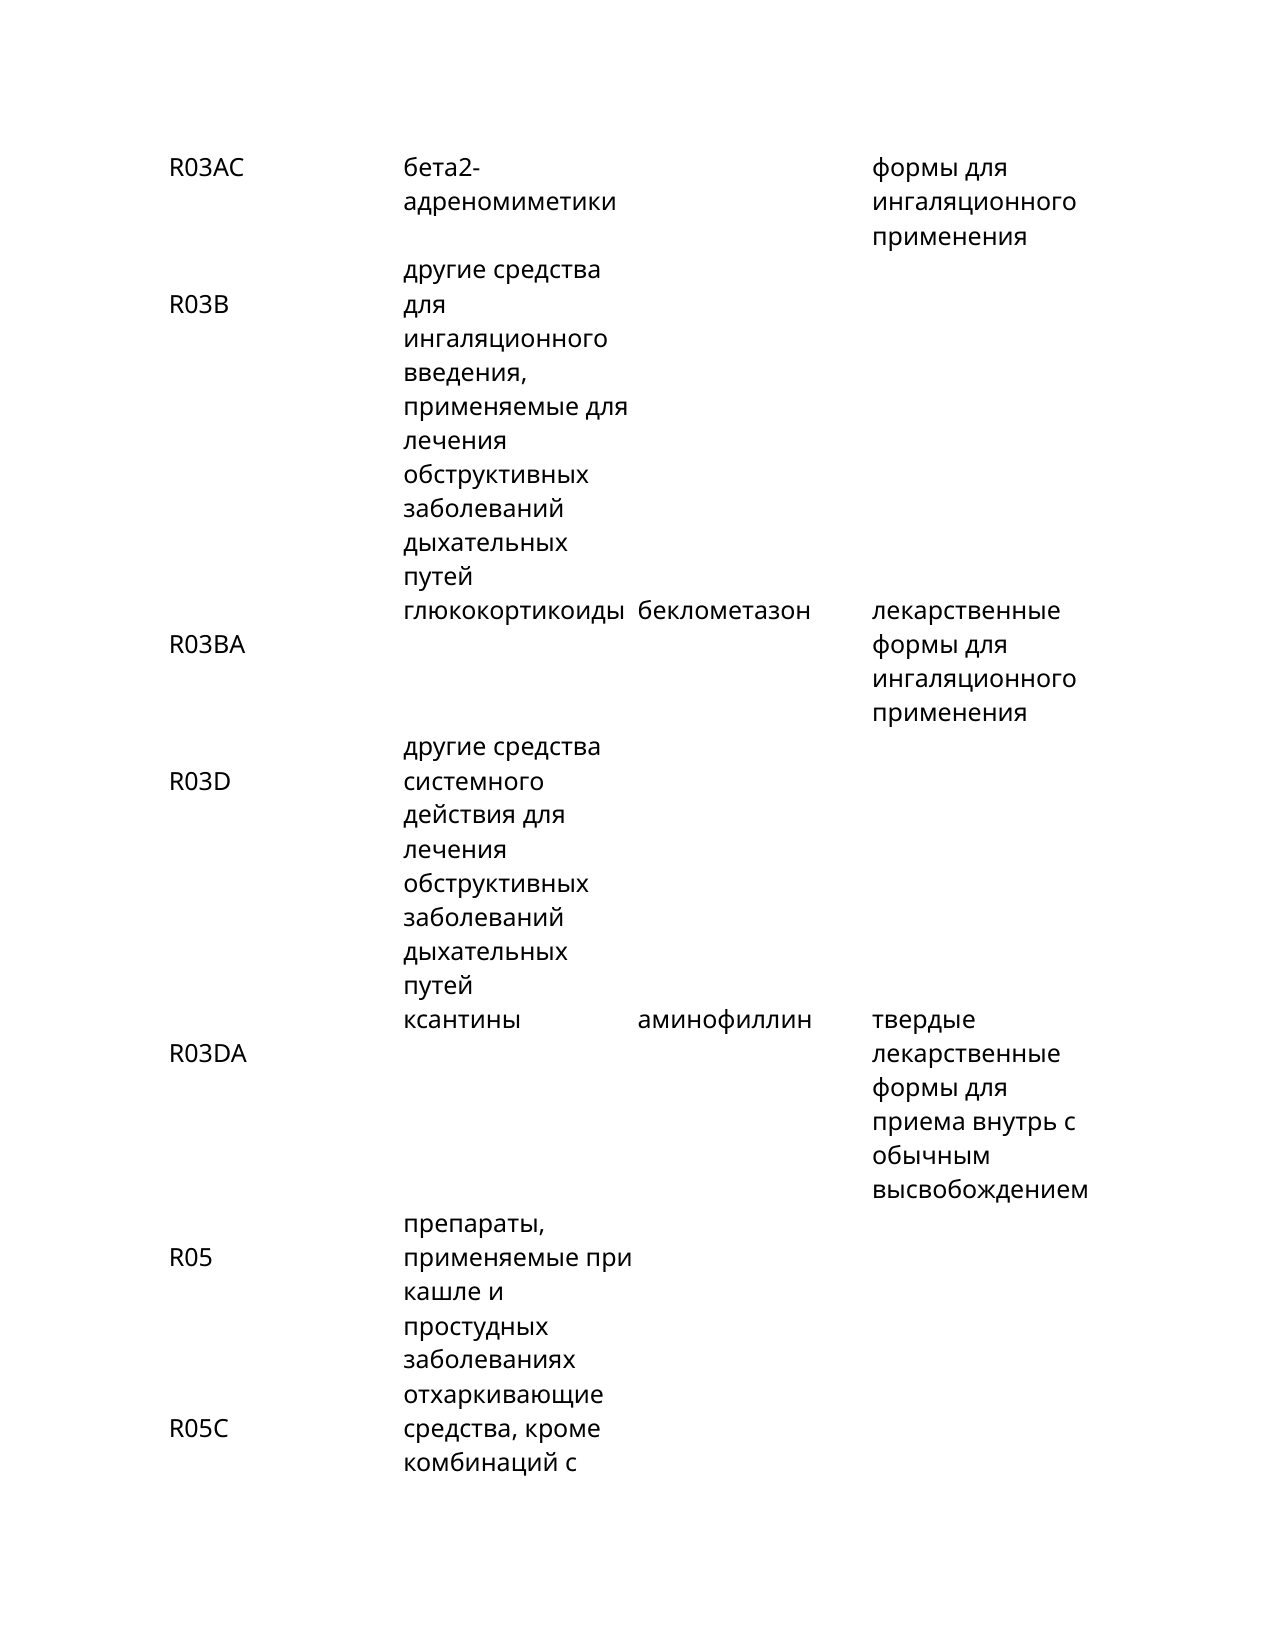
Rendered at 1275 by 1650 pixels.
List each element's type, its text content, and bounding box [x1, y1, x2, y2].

table_cell R05C [169, 1376, 403, 1478]
table_cell другие средства для ингаляционного введения, применяемые для лечения обструктивных заболеваний дыхательных путей [403, 252, 637, 593]
table_cell [872, 1376, 1106, 1478]
table_cell другие средства системного действия для лечения обструктивных заболеваний дыхательных путей [403, 729, 637, 1002]
table_cell беклометазон [638, 593, 872, 729]
table_cell R03AC [169, 150, 403, 252]
table_cell глюкокортикоиды [403, 593, 637, 729]
table_cell R03BA [169, 593, 403, 729]
table_cell R03B [169, 252, 403, 593]
table_cell отхаркивающие средства, кроме комбинаций с [403, 1376, 637, 1478]
table_cell [638, 150, 872, 252]
table_cell ксантины [403, 1002, 637, 1206]
table_cell [872, 729, 1106, 1002]
table_cell [638, 252, 872, 593]
table_cell [638, 1206, 872, 1376]
table_cell [638, 729, 872, 1002]
table_cell R05 [169, 1206, 403, 1376]
table_cell R03DA [169, 1002, 403, 1206]
table_cell формы для ингаляционного применения [872, 150, 1106, 252]
table_cell препараты, применяемые при кашле и простудных заболеваниях [403, 1206, 637, 1376]
table_cell R03D [169, 729, 403, 1002]
table_cell [872, 252, 1106, 593]
table_cell аминофиллин [638, 1002, 872, 1206]
table_cell [638, 1376, 872, 1478]
table_cell [872, 1206, 1106, 1376]
table_cell твердые лекарственные формы для приема внутрь с обычным высвобождением [872, 1002, 1106, 1206]
table_cell бета2-адреномиметики [403, 150, 637, 252]
table_cell лекарственные формы для ингаляционного применения [872, 593, 1106, 729]
